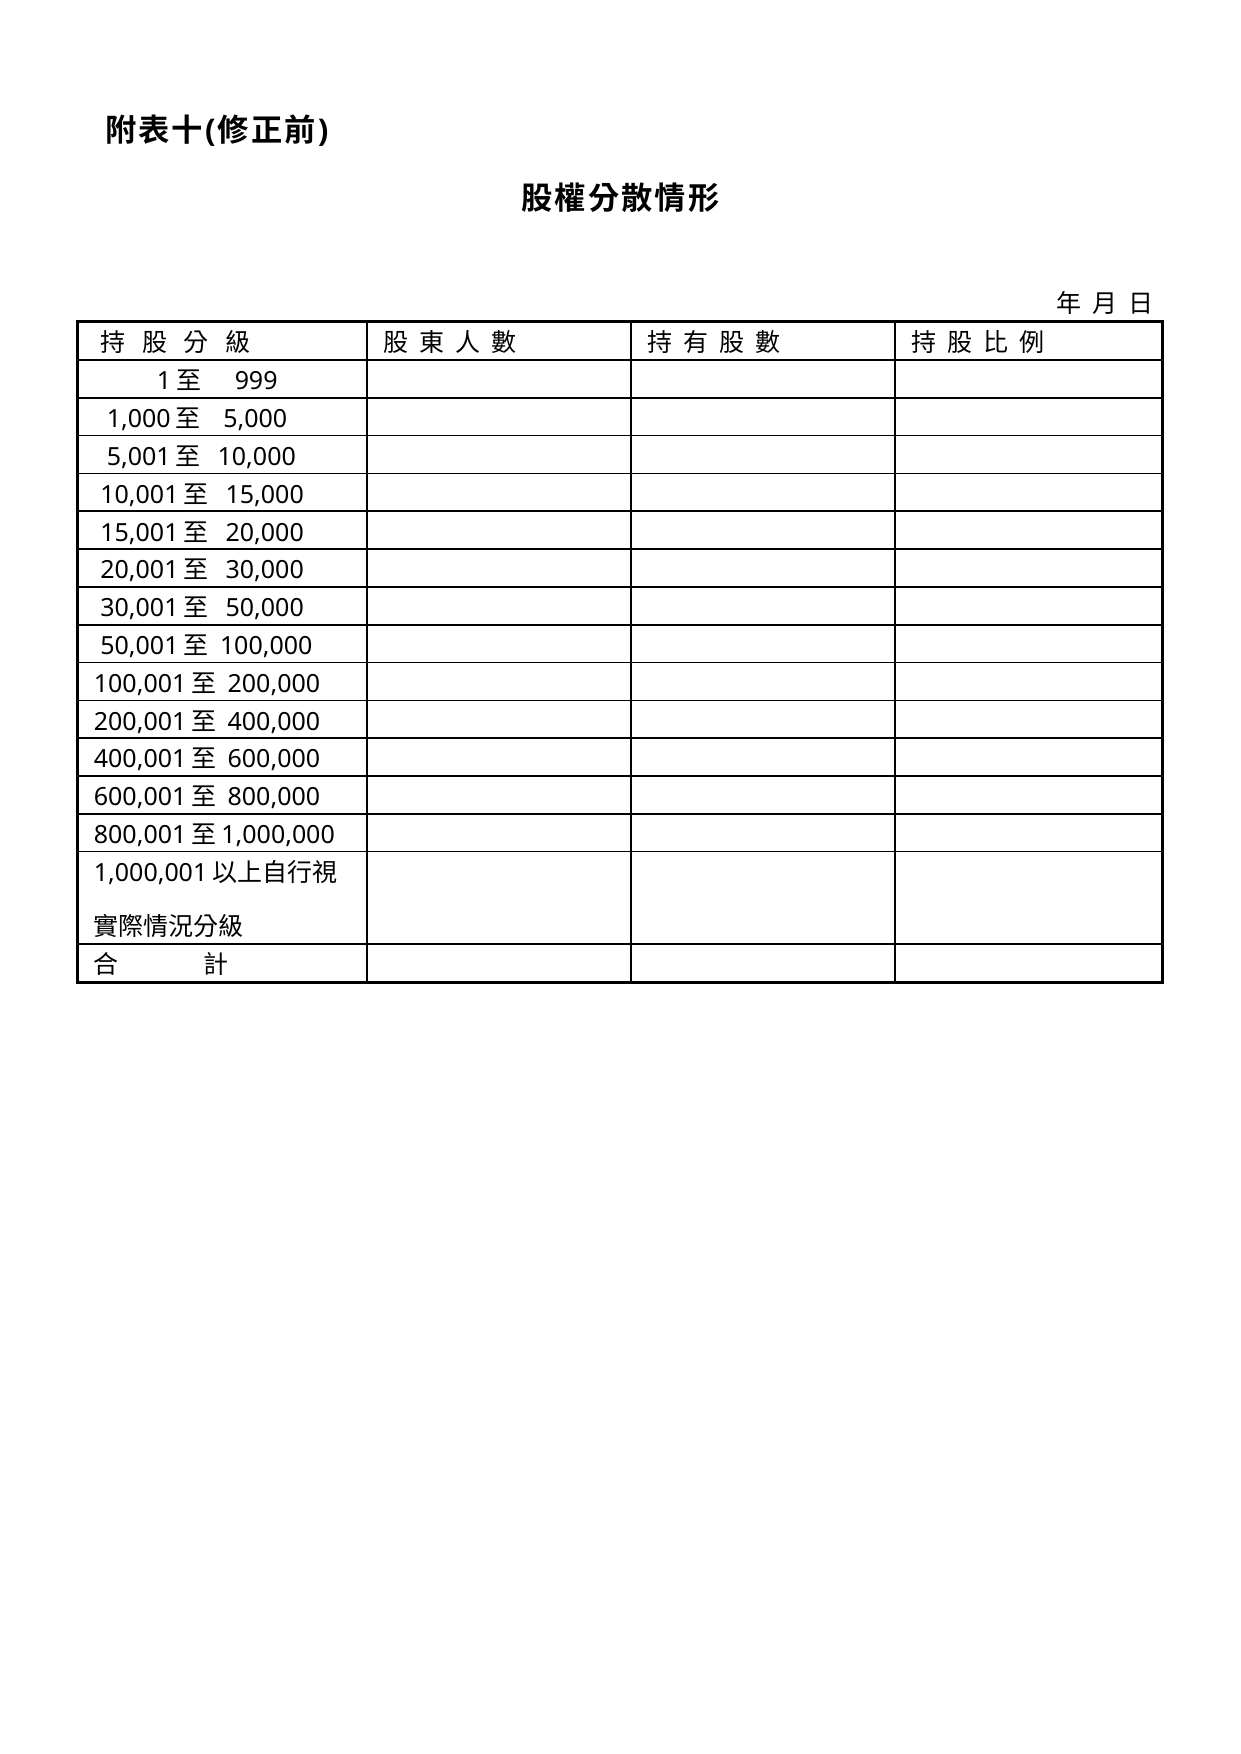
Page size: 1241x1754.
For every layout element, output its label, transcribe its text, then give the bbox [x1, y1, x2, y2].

table_cell [632, 436, 894, 473]
table_header 股 東 人 數 [368, 323, 630, 359]
table_cell 200,001至 400,000 [79, 701, 366, 737]
table_cell 50,001至 100,000 [79, 626, 366, 662]
table_cell [632, 588, 894, 624]
table_cell [368, 399, 630, 435]
table_cell [896, 436, 1161, 473]
table_header 持 股 比 例 [896, 323, 1161, 359]
table_cell [368, 739, 630, 775]
text 股權分散情形 [105, 173, 1135, 218]
table_cell 合 計 [79, 945, 366, 981]
table_cell [896, 945, 1161, 981]
table_cell [368, 945, 630, 981]
table_cell [896, 399, 1161, 435]
table_cell [896, 663, 1161, 699]
table_cell [896, 701, 1161, 737]
table_cell [896, 739, 1161, 775]
table_cell [368, 512, 630, 548]
table_cell [896, 361, 1161, 397]
table_header 持 有 股 數 [632, 323, 894, 359]
text 年 月 日 [105, 283, 1153, 320]
table_cell [368, 815, 630, 851]
table_header 持 股 分 級 [79, 323, 366, 359]
table_cell [368, 474, 630, 510]
table_cell [368, 361, 630, 397]
table_cell 20,001至 30,000 [79, 550, 366, 586]
table_cell [632, 815, 894, 851]
table_cell 10,001至 15,000 [79, 474, 366, 510]
table_cell [632, 777, 894, 813]
table_cell [632, 512, 894, 548]
table_cell [896, 512, 1161, 548]
table_cell 5,001至 10,000 [79, 436, 366, 473]
table_cell [632, 361, 894, 397]
table_cell 15,001至 20,000 [79, 512, 366, 548]
table_cell 30,001至 50,000 [79, 588, 366, 624]
table_cell [368, 588, 630, 624]
table_cell 100,001至 200,000 [79, 663, 366, 699]
text 附表十(修正前) [105, 105, 1135, 150]
table_cell [632, 663, 894, 699]
table_cell [368, 777, 630, 813]
table_cell [368, 663, 630, 699]
table_cell [632, 739, 894, 775]
table_cell [896, 626, 1161, 662]
table_cell [368, 626, 630, 662]
table_cell 400,001至 600,000 [79, 739, 366, 775]
table_cell [632, 474, 894, 510]
table_cell [632, 852, 894, 943]
table_cell 600,001至 800,000 [79, 777, 366, 813]
table_cell [632, 550, 894, 586]
table_cell [896, 777, 1161, 813]
table_cell 1至 999 [79, 361, 366, 397]
table_cell [896, 550, 1161, 586]
table_cell [896, 474, 1161, 510]
table_cell 1,000,001以上自行視 實際情況分級 [79, 852, 366, 943]
table_cell 1,000至 5,000 [79, 399, 366, 435]
table_cell [632, 626, 894, 662]
table_cell [368, 852, 630, 943]
table_cell [368, 436, 630, 473]
table_cell [368, 550, 630, 586]
table_cell [632, 399, 894, 435]
table_cell [896, 852, 1161, 943]
table_cell [368, 701, 630, 737]
table_cell [632, 701, 894, 737]
table_cell [896, 588, 1161, 624]
table_cell [896, 815, 1161, 851]
table_cell 800,001至1,000,000 [79, 815, 366, 851]
table_cell [632, 945, 894, 981]
